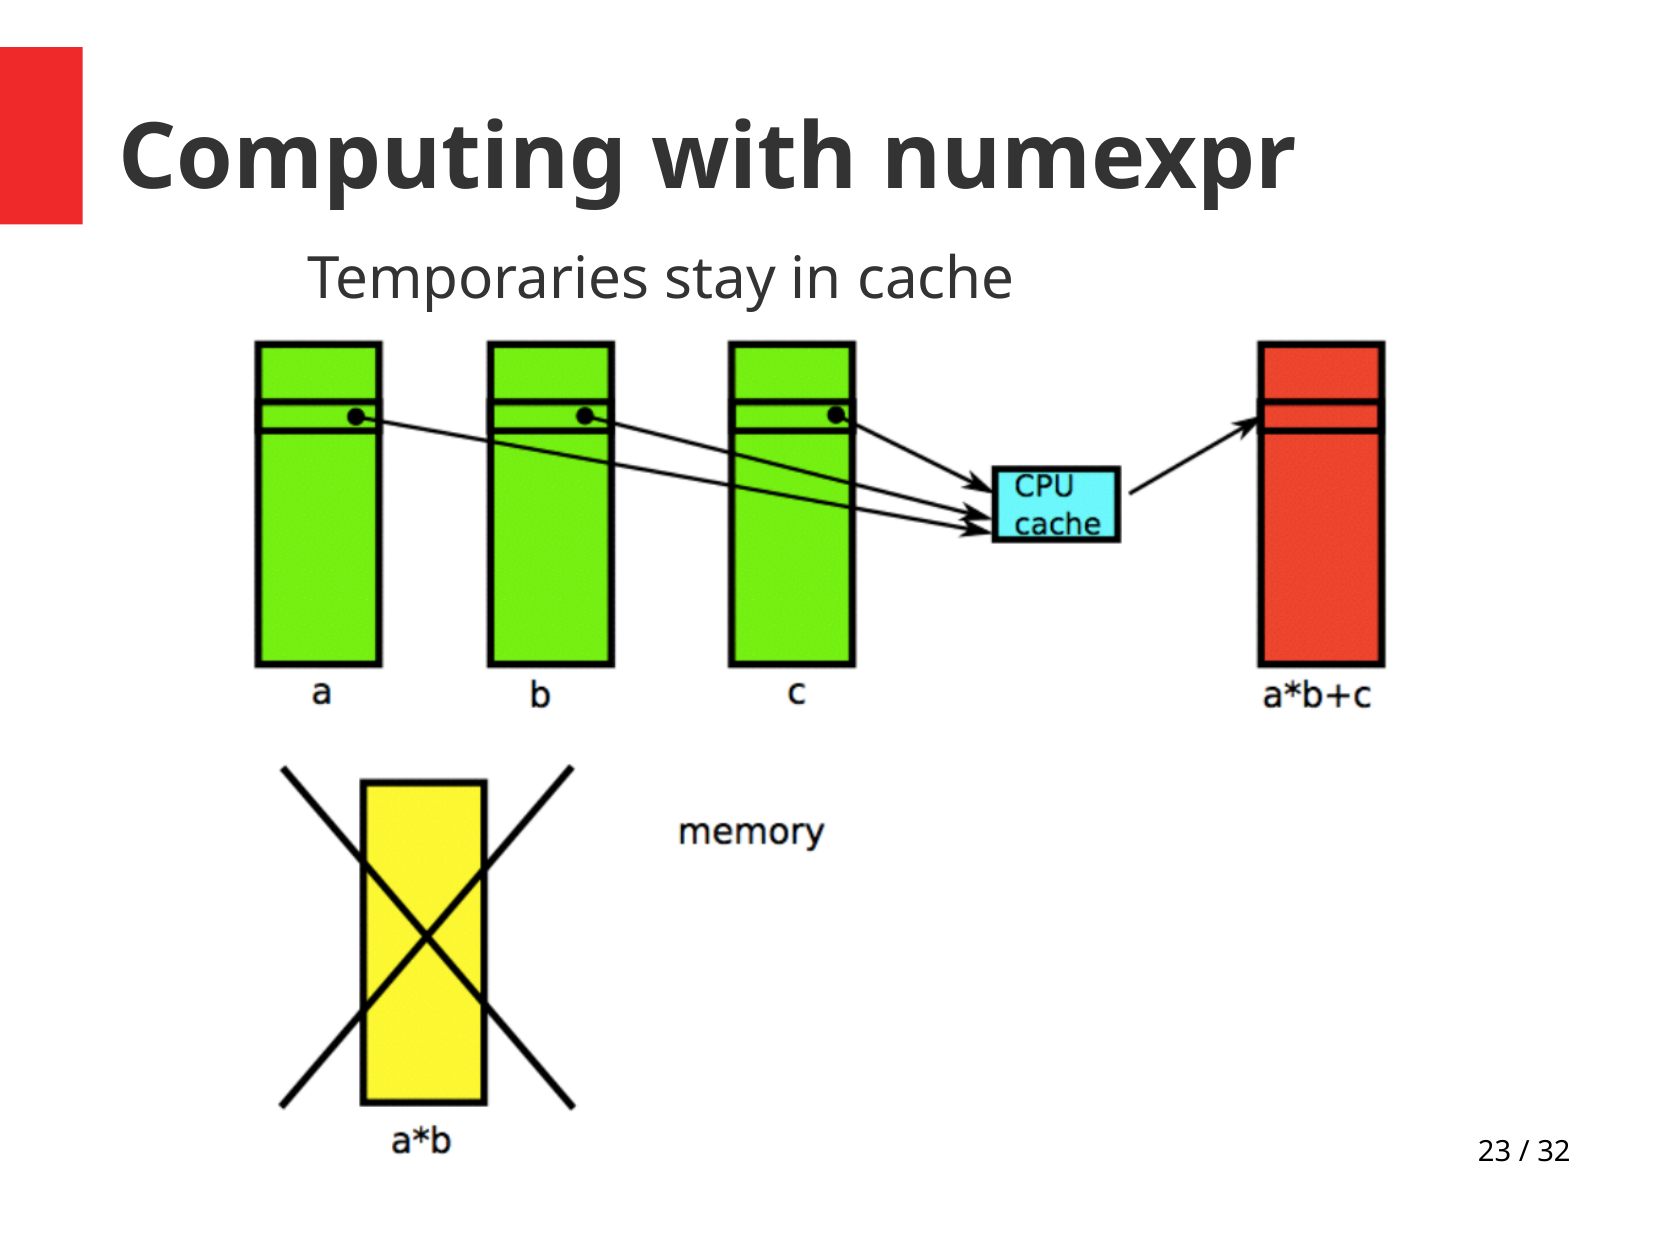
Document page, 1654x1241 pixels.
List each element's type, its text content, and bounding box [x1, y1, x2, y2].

title Computing with numexpr [118, 49, 1571, 257]
list Temporaries stay in cache [236, 236, 1654, 956]
picture [238, 316, 1433, 1167]
